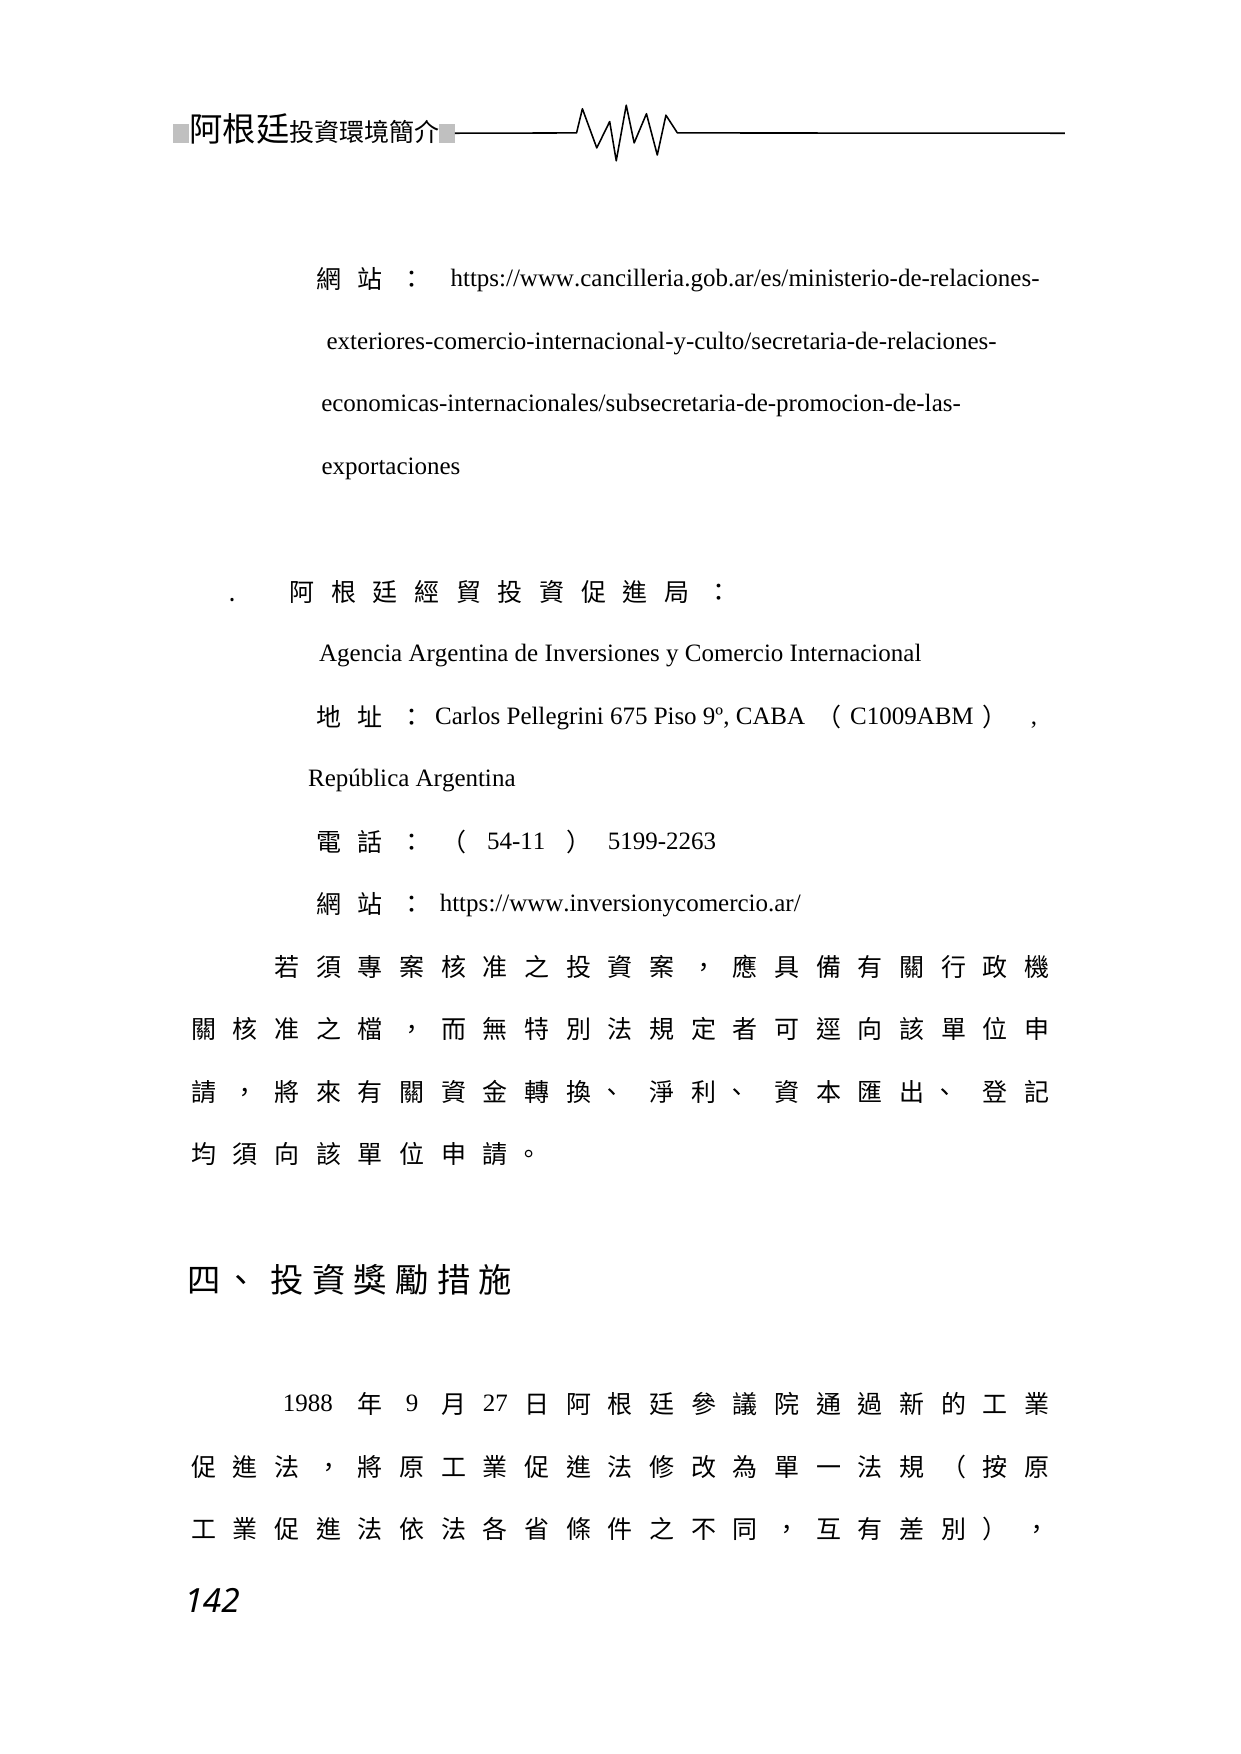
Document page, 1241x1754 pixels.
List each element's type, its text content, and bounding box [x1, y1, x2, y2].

text 四、投資獎勵措施 [183, 1236, 1058, 1299]
text 電話：（54-11）5199-2263 [281, 799, 1058, 861]
text 網站：https://www.inversionycomercio.ar/ [281, 861, 1058, 924]
text ․ 阿根廷經貿投資促進局： [207, 549, 1058, 611]
text Agencia Argentina de Inversiones y Comercio Internacional [281, 611, 1058, 674]
text 若須專案核准之投資案，應具備有關行政機關核准之檔，而無特別法規定者可逕向該單位申請，將來有關資金轉換、淨利、資本匯出、登記均須向該單位申請。 [183, 924, 1058, 1174]
text 網站：https://www.cancilleria.gob.ar/es/ministerio-de-relaciones-exteriores-comercio-internacional-y-culto/secretaria-de-relaciones-economicas-internacionales/subsecretaria-de-promocion-de-las-exportaciones [281, 236, 1058, 486]
text 地址：Carlos Pellegrini 675 Piso 9º, CABA（C1009ABM）, República Argentina [281, 674, 1058, 799]
text 1988年9月27日阿根廷參議院通過新的工業促進法，將原工業促進法修改為單一法規（按原工業促進法依法各省條件之不同，互有差別）， [183, 1361, 1058, 1549]
